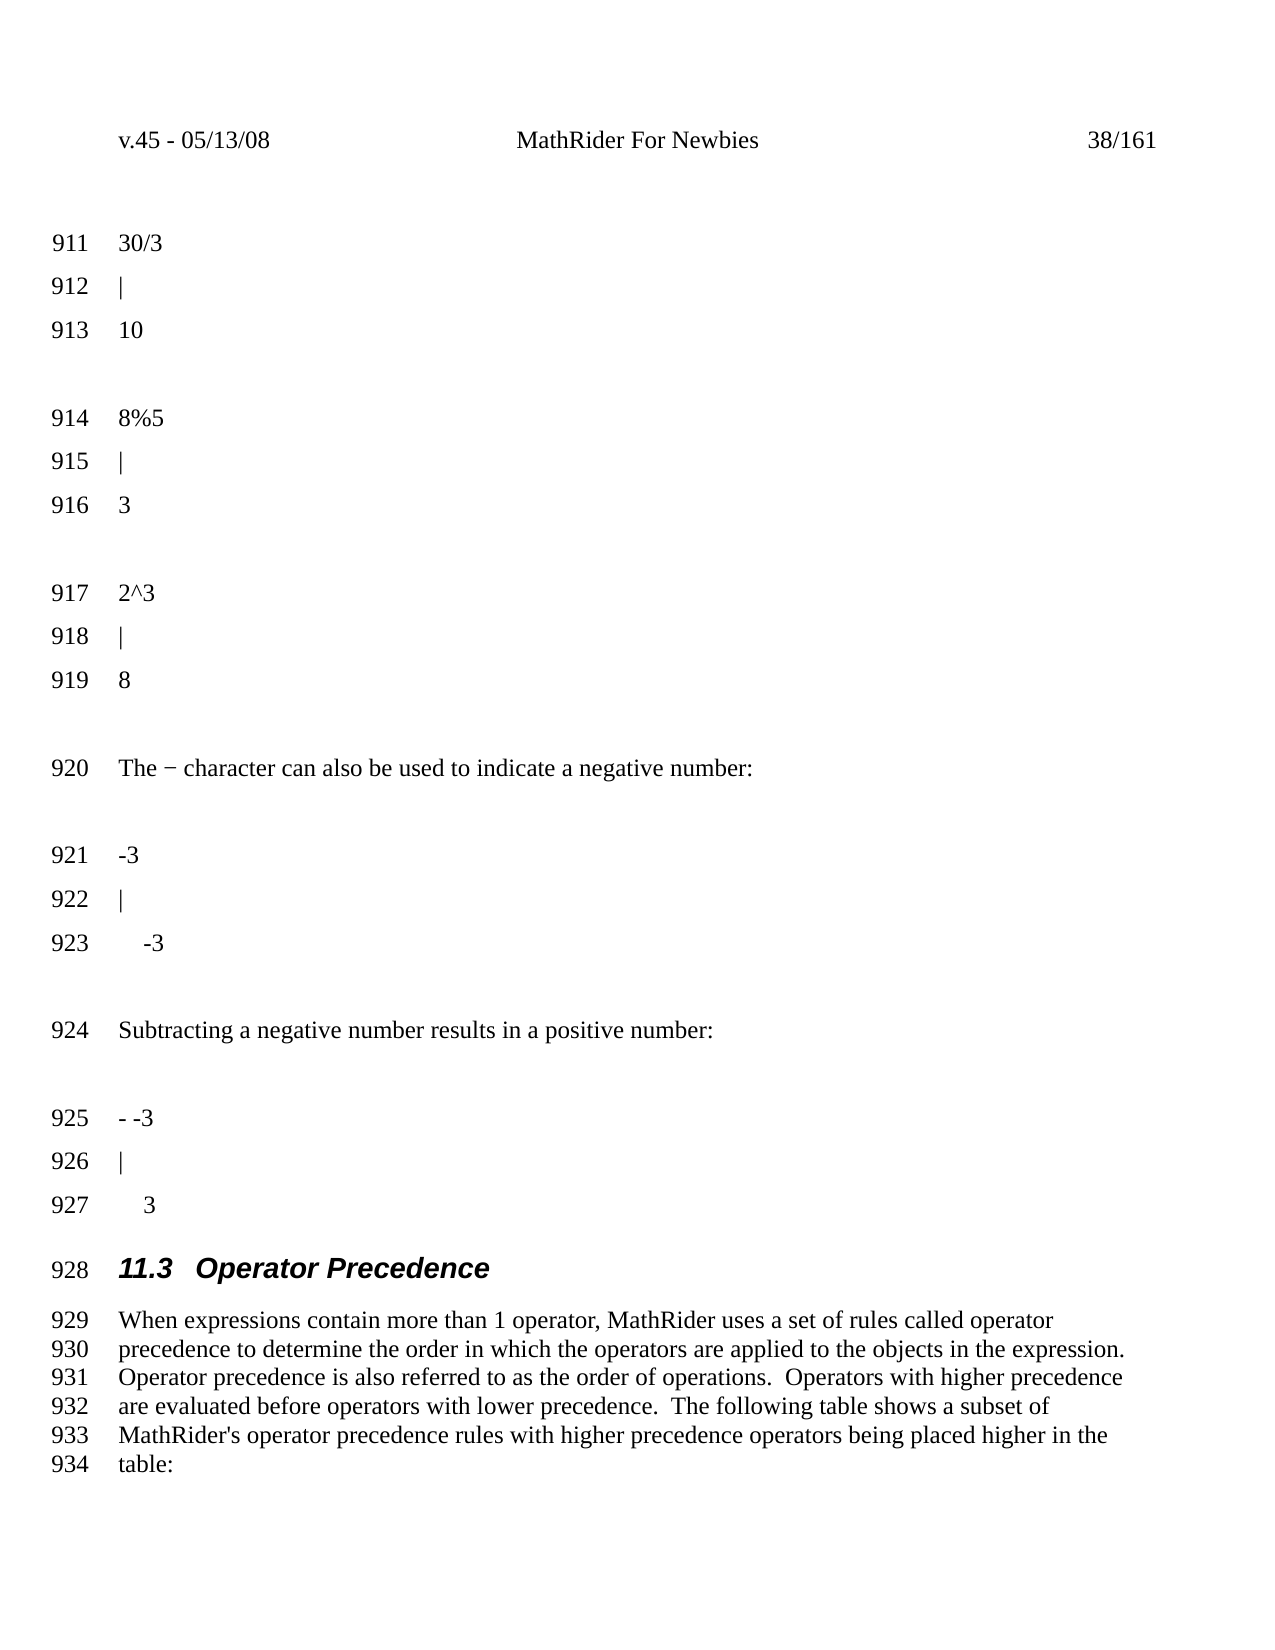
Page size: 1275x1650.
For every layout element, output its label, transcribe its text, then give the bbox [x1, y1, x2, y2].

text 30/3 [118, 228, 1157, 256]
text 3 [118, 490, 1157, 519]
text The − character can also be used to indicate a negative number: [118, 753, 1157, 781]
text 8%5 [118, 403, 1157, 431]
text -3 [118, 928, 1157, 956]
text | [118, 1146, 1157, 1175]
text Subtracting a negative number results in a positive number: [118, 1015, 1157, 1044]
text 3 [118, 1190, 1157, 1219]
text | [118, 271, 1157, 300]
text 8 [118, 665, 1157, 694]
subtitle Operator Precedence [118, 1251, 1157, 1285]
text | [118, 621, 1157, 650]
text 2^3 [118, 578, 1157, 606]
text 10 [118, 315, 1157, 344]
text | [118, 884, 1157, 913]
text -3 [118, 840, 1157, 869]
text - -3 [118, 1103, 1157, 1131]
text When expressions contain more than 1 operator, MathRider uses a set of rules called operator precedence to determine the order in which the operators are applied to the objects in the expression. Operator precedence is also referred to as the order of operations. Operators with higher precedence are evaluated before operators with lower precedence. The following table shows a subset of MathRider's operator precedence rules with higher precedence operators being placed higher in the table: [118, 1305, 1157, 1477]
text | [118, 446, 1157, 475]
